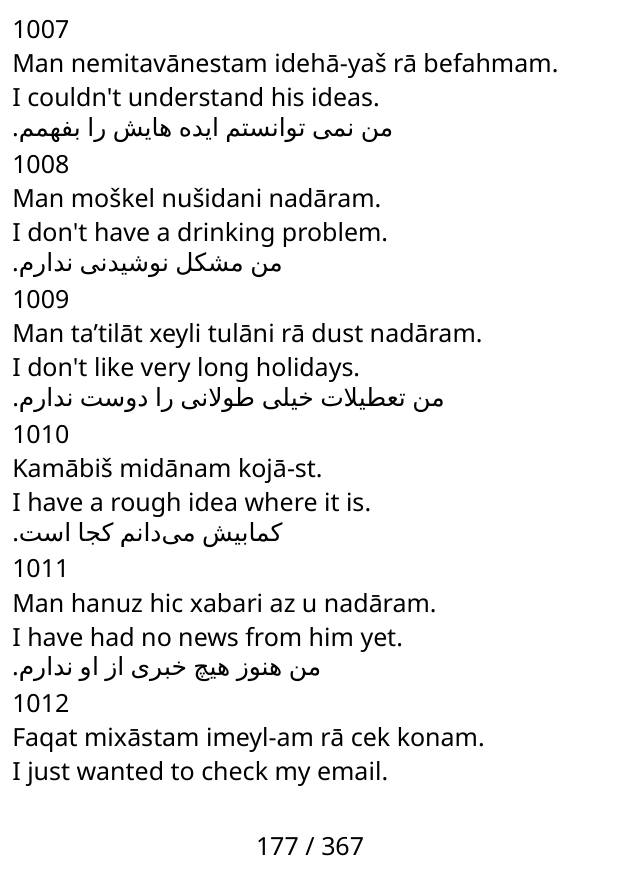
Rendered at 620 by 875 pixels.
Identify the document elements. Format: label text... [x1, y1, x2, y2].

text I don't like very long holidays. [12, 350, 607, 384]
text 1009 [12, 282, 607, 316]
text I have had no news from him yet. [12, 619, 607, 653]
text من هنوز هیچ خبری از او ندارم. [12, 653, 607, 686]
text 1007 [12, 12, 607, 46]
text 1008 [12, 147, 607, 181]
text I have a rough idea where it is. [12, 484, 607, 518]
text I just wanted to check my email. [12, 754, 607, 788]
text Kamābiš mi‌dānam kojā-st. [12, 450, 607, 484]
text Man nemi‌tavānestam ide‌hā-yaš rā befahmam. [12, 46, 607, 80]
text 1010 [12, 416, 607, 450]
text Man moškel nušidani nadāram. [12, 181, 607, 215]
text من تعطیلات خیلی طولانی را دوست ندارم. [12, 384, 607, 416]
text من نمی توانستم ایده هایش را بفهمم. [12, 114, 607, 147]
text I couldn't understand his ideas. [12, 80, 607, 114]
text Man hanuz hic xabari az u nadāram. [12, 585, 607, 619]
text 1011 [12, 551, 607, 585]
text Man ta’tilāt xeyli tulāni rā dust nadāram. [12, 316, 607, 350]
text Faqat mi‌xāstam imeyl-am rā cek konam. [12, 720, 607, 754]
text 1012 [12, 686, 607, 720]
text I don't have a drinking problem. [12, 215, 607, 249]
text من مشکل نوشیدنی ندارم. [12, 249, 607, 282]
text کمابیش می‌دانم کجا است. [12, 518, 607, 551]
